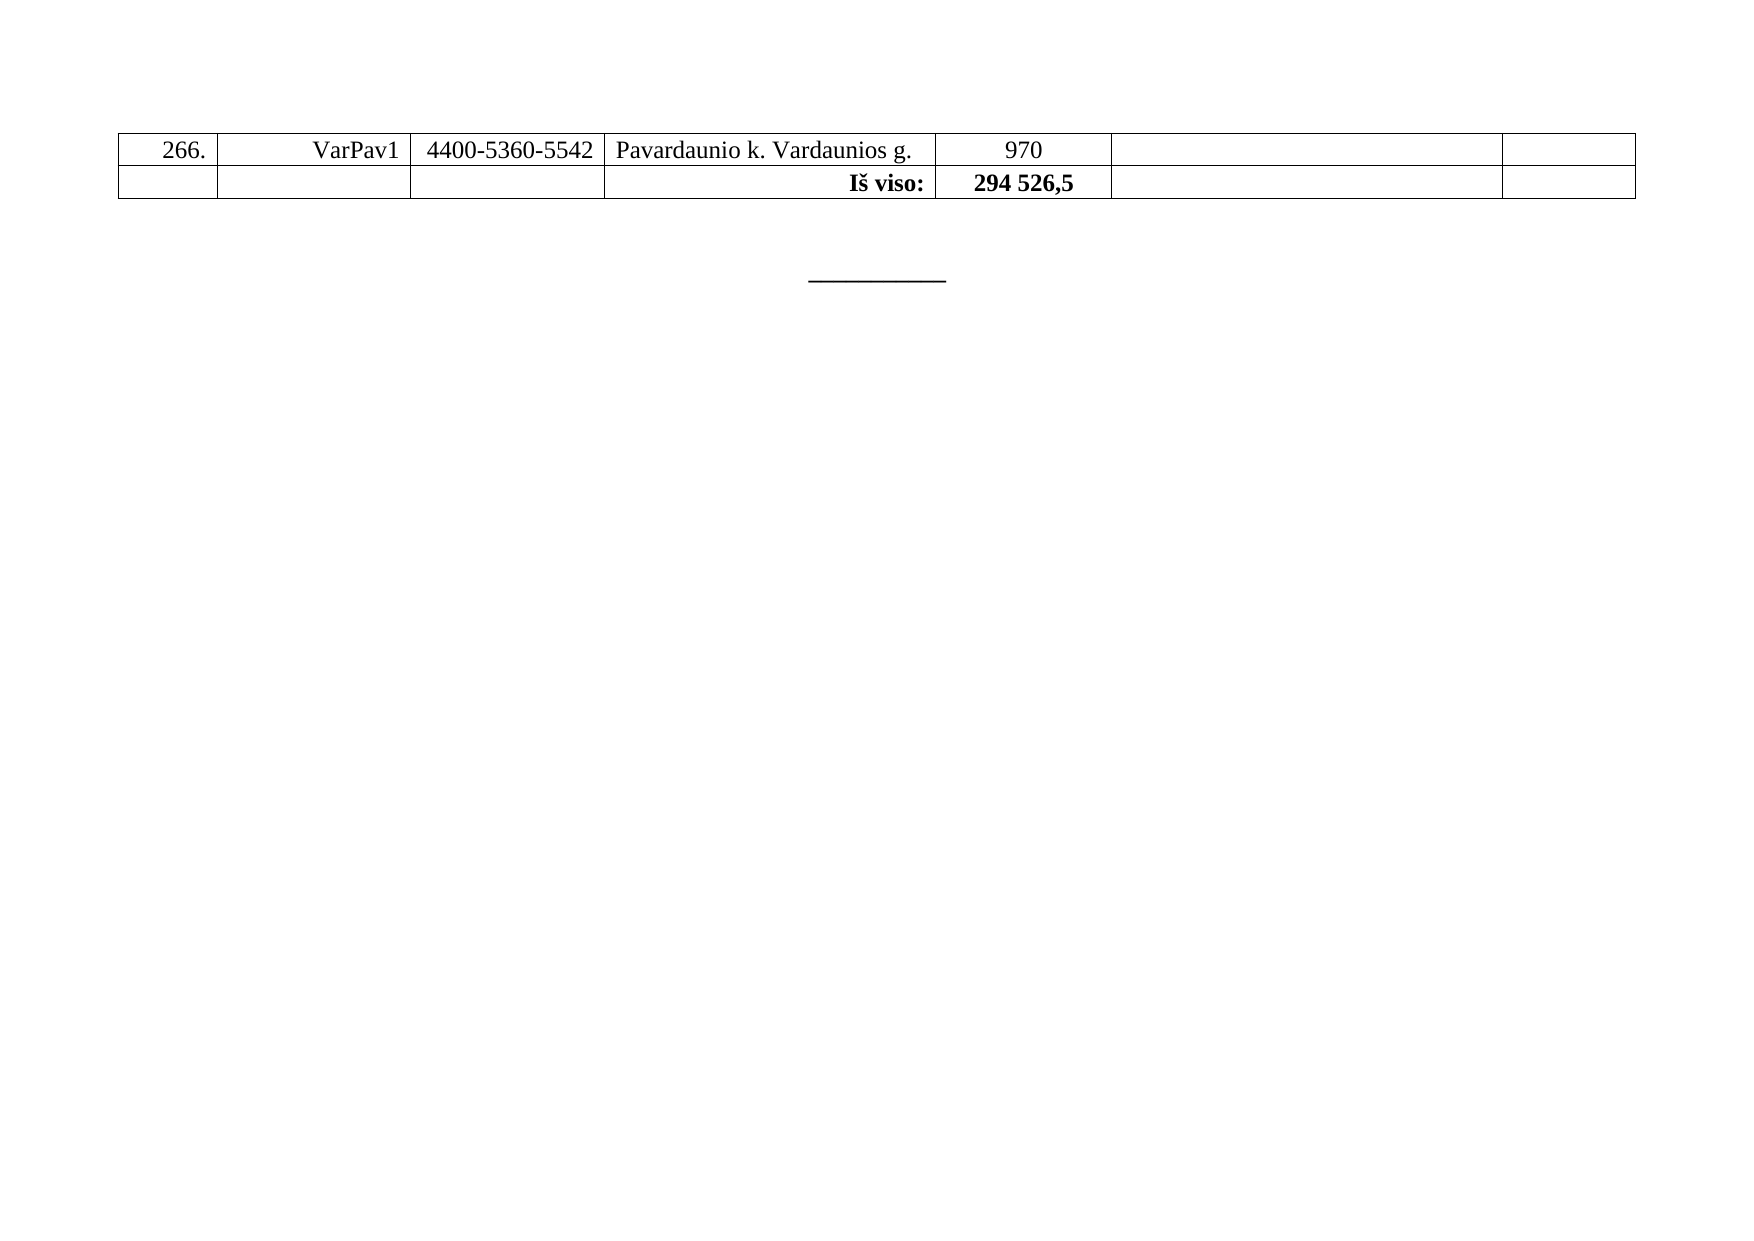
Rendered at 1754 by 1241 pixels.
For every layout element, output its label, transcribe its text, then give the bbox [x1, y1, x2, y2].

table_cell [119, 166, 217, 198]
table_cell 970 [936, 134, 1111, 165]
table_cell [411, 166, 604, 198]
table_cell [1503, 166, 1635, 198]
table_cell [1112, 166, 1502, 198]
table_cell Iš viso: [605, 166, 935, 198]
text ___________ [118, 256, 1636, 285]
table_cell Pavardaunio k. Vardaunios g. [605, 134, 935, 165]
table_cell VarPav1 [218, 134, 410, 165]
table_cell 4400-5360-5542 [411, 134, 604, 165]
table_cell 266. [119, 134, 217, 165]
table_cell [218, 166, 410, 198]
table_cell [1112, 134, 1502, 165]
table_cell [1503, 134, 1635, 165]
table_cell 294 526,5 [936, 166, 1111, 198]
